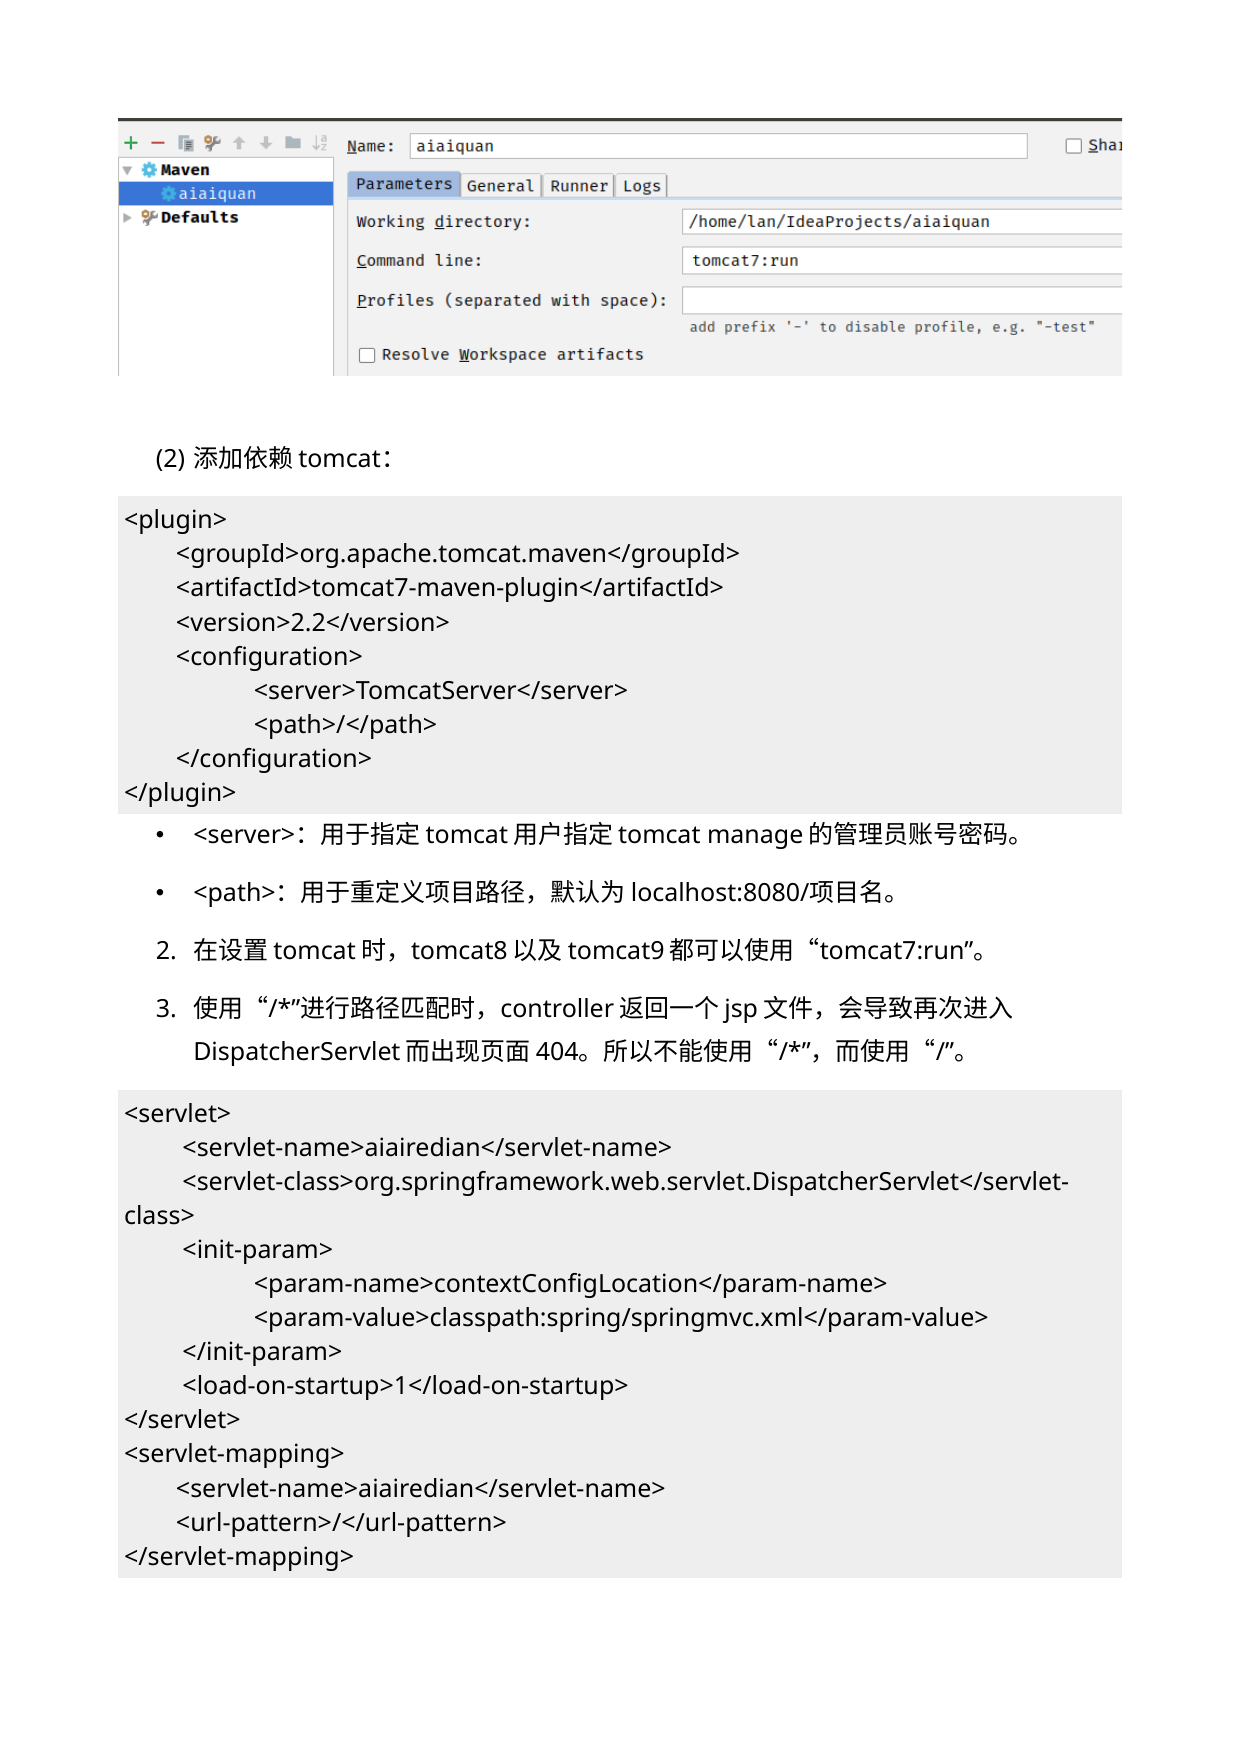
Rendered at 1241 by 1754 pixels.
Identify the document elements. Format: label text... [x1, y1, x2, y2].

table_header <servlet> <servlet-name>aiairedian</servlet-name> <servlet-class>org.springframework.web.servlet.DispatcherServlet</servlet-class> <init-param> <param-name>contextConfigLocation</param-name> <param-value>classpath:spring/springmvc.xml</param-value> </init-param> <load-on-startup>1</load-on-startup> </servlet> <servlet-mapping> <servlet-name>aiairedian</servlet-name> <url-pattern>/</url-pattern> </servlet-mapping> [118, 1090, 1122, 1578]
list 在设置tomcat时，tomcat8以及tomcat9都可以使用“tomcat7:run”。 [156, 930, 1122, 967]
list 添加依赖tomcat： [156, 438, 1122, 474]
picture [118, 118, 1123, 376]
list <path>：用于重定义项目路径，默认为localhost:8080/项目名。 [156, 872, 1122, 908]
table_header <plugin> <groupId>org.apache.tomcat.maven</groupId> <artifactId>tomcat7-maven-plugin</artifactId> <version>2.2</version> <configuration> <server>TomcatServer</server> <path>/</path> </configuration> </plugin> [118, 496, 1122, 814]
list 使用“/*”进行路径匹配时，controller返回一个jsp文件，会导致再次进入DispatcherServlet而出现页面404。所以不能使用“/*”，而使用“/”。 [156, 988, 1122, 1068]
list <server>：用于指定tomcat用户指定tomcat manage的管理员账号密码。 [156, 814, 1122, 851]
